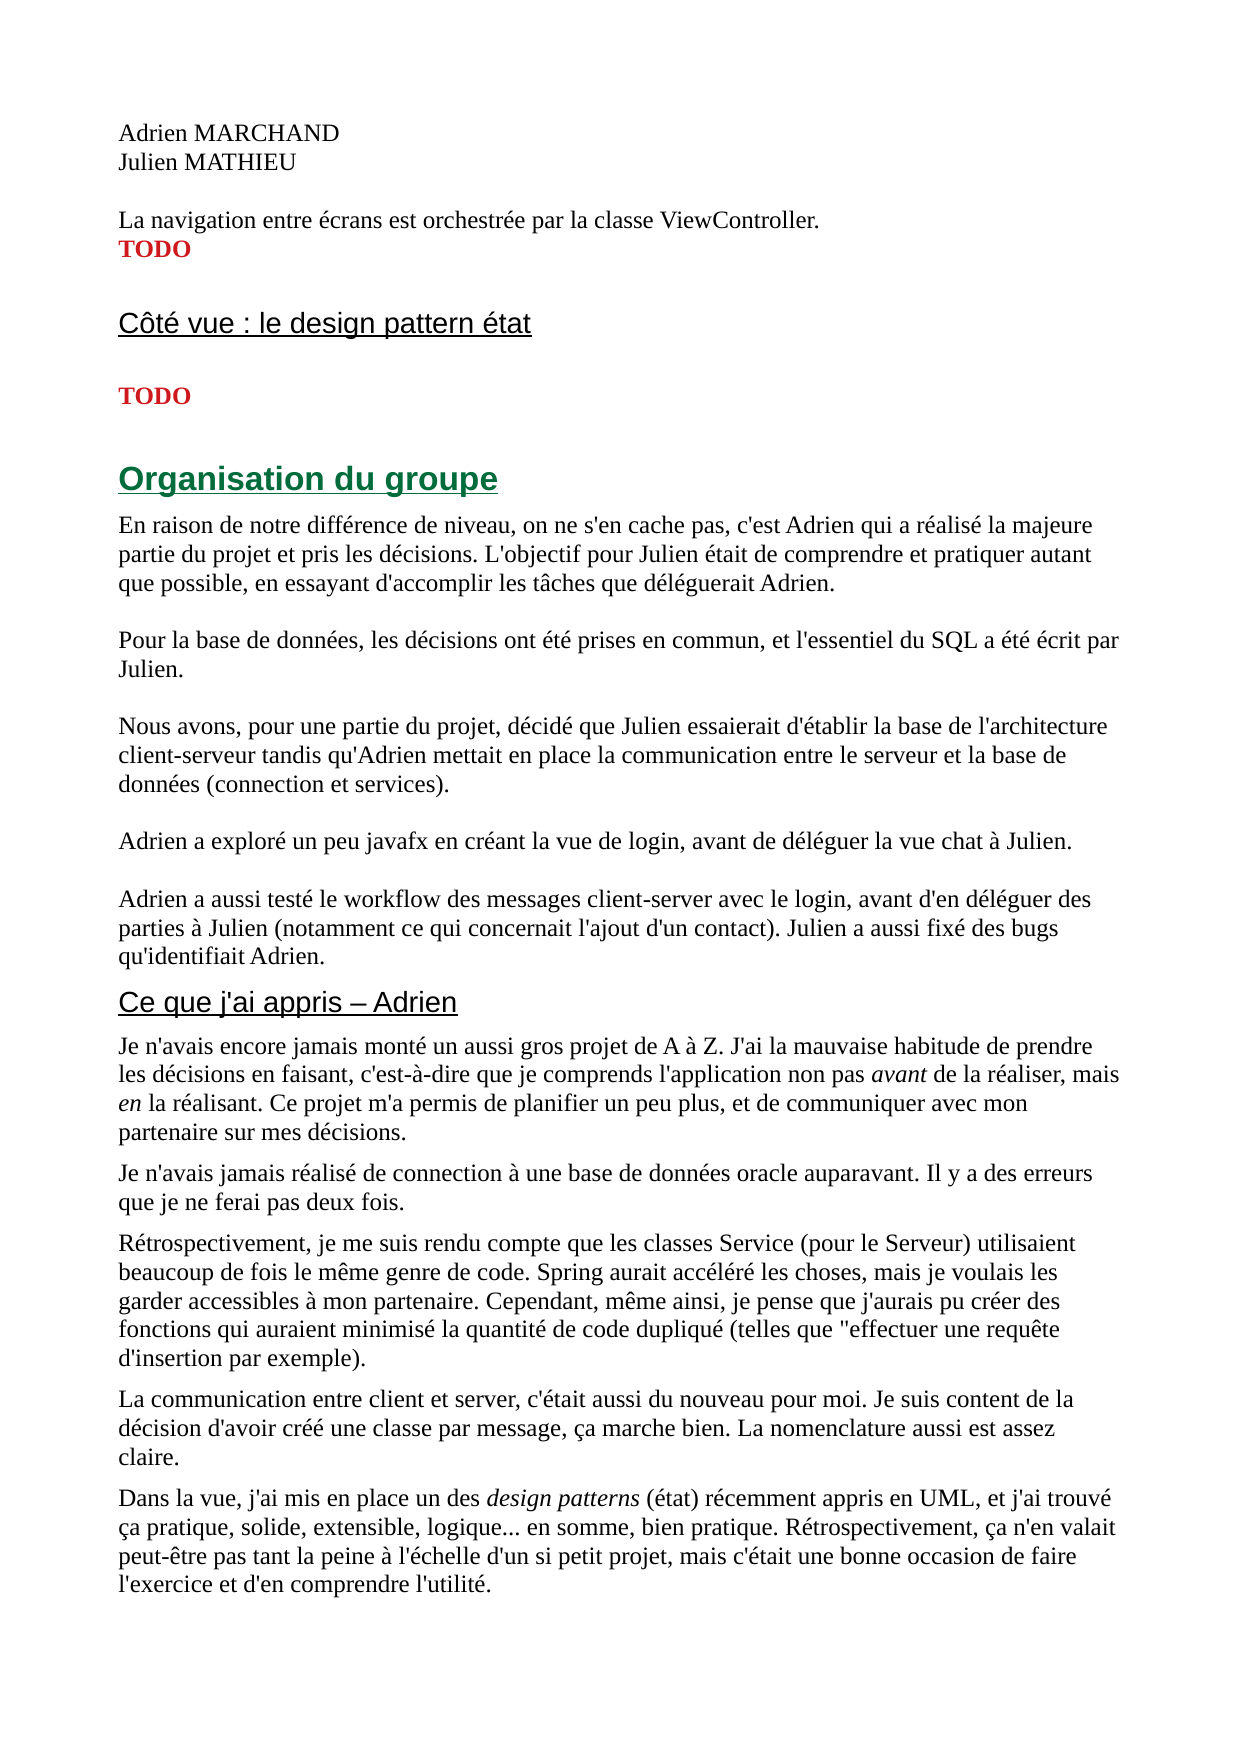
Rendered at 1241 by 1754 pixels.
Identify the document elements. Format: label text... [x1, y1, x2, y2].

text En raison de notre différence de niveau, on ne s'en cache pas, c'est Adrien qui a réalisé la majeure partie du projet et pris les décisions. L'objectif pour Julien était de comprendre et pratiquer autant que possible, en essayant d'accomplir les tâches que déléguerait Adrien. [118, 510, 1122, 596]
text Dans la vue, j'ai mis en place un des design patterns (état) récemment appris en UML, et j'ai trouvé ça pratique, solide, extensible, logique... en somme, bien pratique. Rétrospectivement, ça n'en valait peut-être pas tant la peine à l'échelle d'un si petit projet, mais c'était une bonne occasion de faire l'exercice et d'en comprendre l'utilité. [118, 1483, 1122, 1598]
text TODO [118, 381, 1122, 409]
subtitle Ce que j'ai appris – Adrien [118, 985, 1122, 1018]
subtitle Organisation du groupe [118, 459, 1122, 498]
text Je n'avais jamais réalisé de connection à une base de données oracle auparavant. Il y a des erreurs que je ne ferai pas deux fois. [118, 1158, 1122, 1216]
text La navigation entre écrans est orchestrée par la classe ViewController. [118, 205, 1122, 234]
text Nous avons, pour une partie du projet, décidé que Julien essaierait d'établir la base de l'architecture client-serveur tandis qu'Adrien mettait en place la communication entre le serveur et la base de données (connection et services). [118, 711, 1122, 798]
text TODO [118, 234, 1122, 263]
text Pour la base de données, les décisions ont été prises en commun, et l'essentiel du SQL a été écrit par Julien. [118, 625, 1122, 683]
subtitle Côté vue : le design pattern état [118, 306, 1122, 339]
text Rétrospectivement, je me suis rendu compte que les classes Service (pour le Serveur) utilisaient beaucoup de fois le même genre de code. Spring aurait accéléré les choses, mais je voulais les garder accessibles à mon partenaire. Cependant, même ainsi, je pense que j'aurais pu créer des fonctions qui auraient minimisé la quantité de code dupliqué (telles que "effectuer une requête d'insertion par exemple). [118, 1228, 1122, 1372]
text Adrien a exploré un peu javafx en créant la vue de login, avant de déléguer la vue chat à Julien. [118, 826, 1122, 855]
text Adrien a aussi testé le workflow des messages client-server avec le login, avant d'en déléguer des parties à Julien (notamment ce qui concernait l'ajout d'un contact). Julien a aussi fixé des bugs qu'identifiait Adrien. [118, 884, 1122, 970]
text La communication entre client et server, c'était aussi du nouveau pour moi. Je suis content de la décision d'avoir créé une classe par message, ça marche bien. La nomenclature aussi est assez claire. [118, 1384, 1122, 1471]
text Je n'avais encore jamais monté un aussi gros projet de A à Z. J'ai la mauvaise habitude de prendre les décisions en faisant, c'est-à-dire que je comprends l'application non pas avant de la réaliser, mais en la réalisant. Ce projet m'a permis de planifier un peu plus, et de communiquer avec mon partenaire sur mes décisions. [118, 1031, 1122, 1146]
